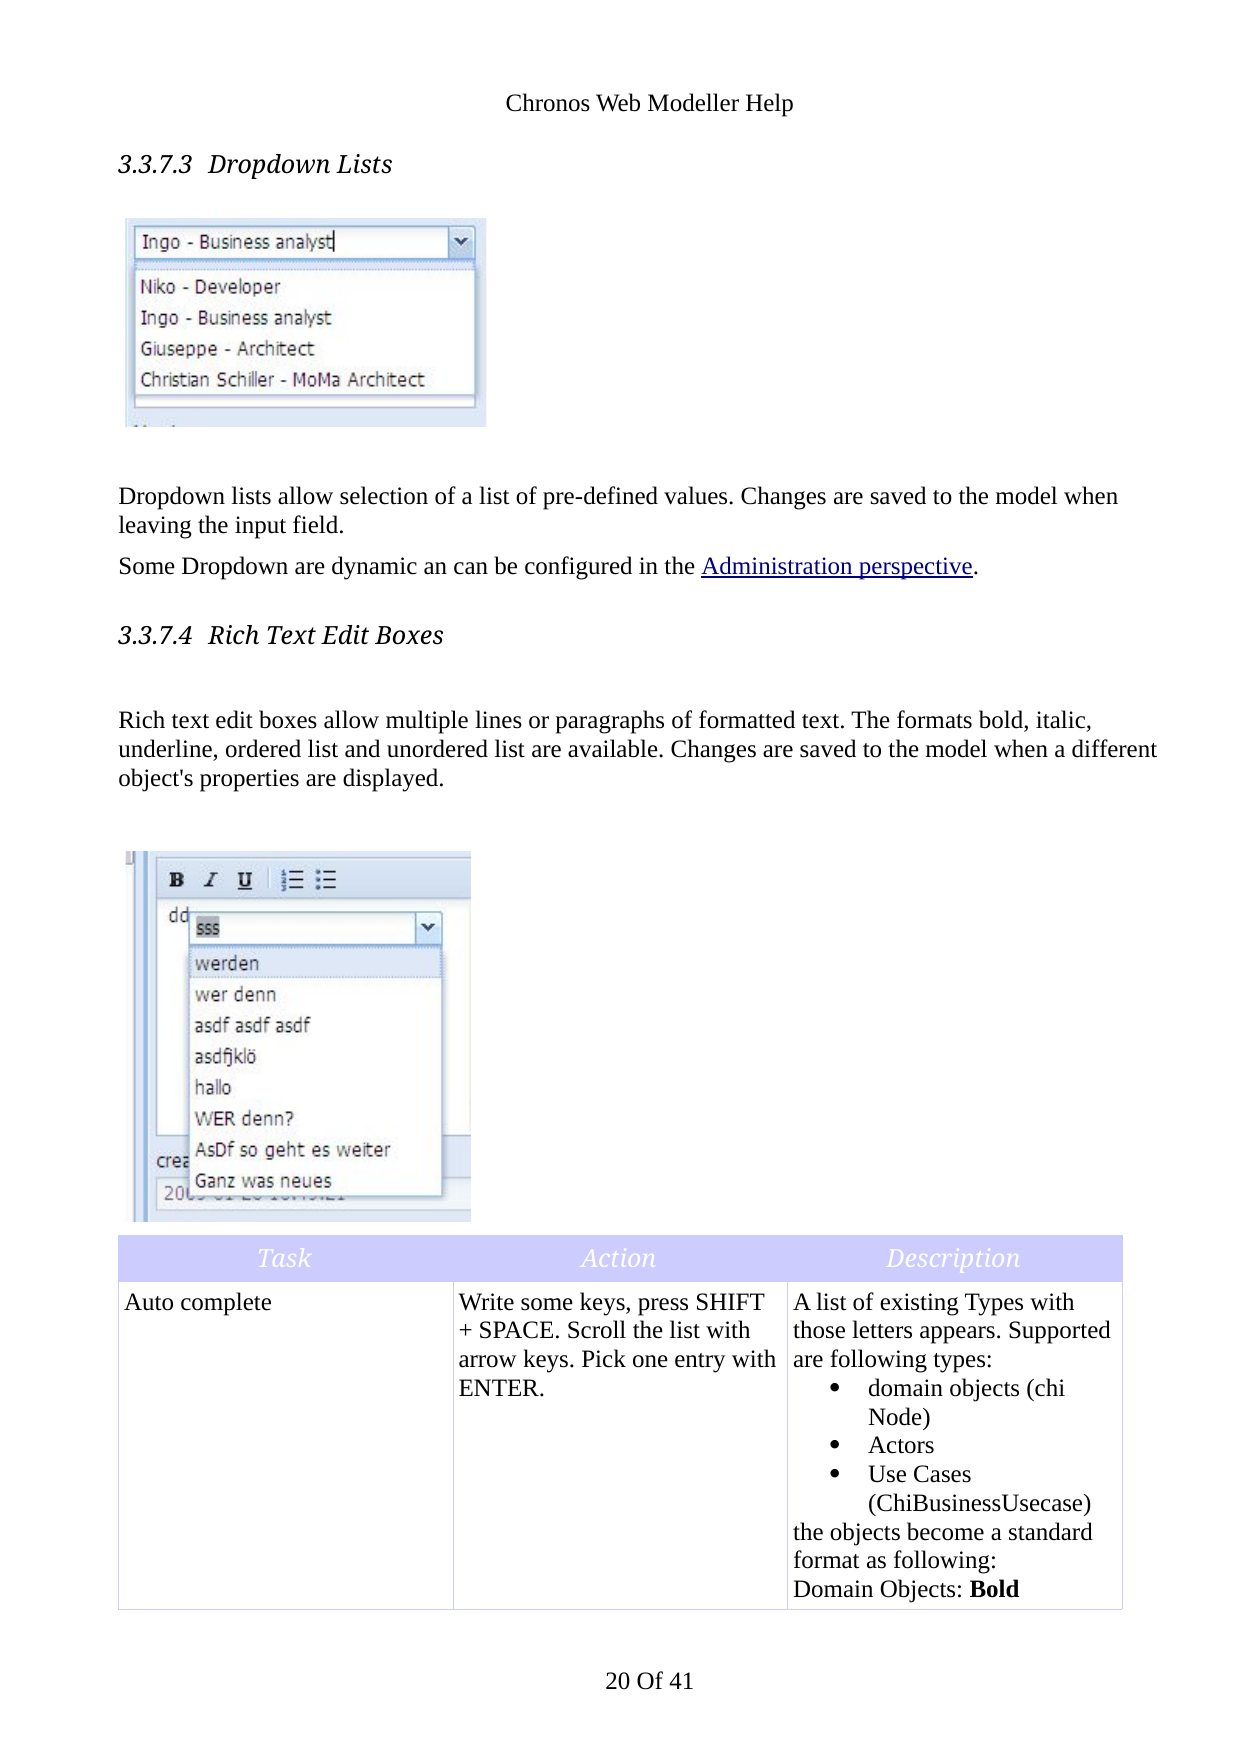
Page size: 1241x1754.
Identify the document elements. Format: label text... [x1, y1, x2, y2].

subtitle Dropdown Lists [118, 146, 1181, 181]
table_header Task [119, 1236, 453, 1281]
table_cell Write some keys, press SHIFT + SPACE. Scroll the list with arrow keys. Pick one entry with ENTER. [454, 1282, 787, 1609]
table_header Description [788, 1236, 1122, 1281]
picture [125, 218, 487, 427]
table_header Action [454, 1236, 787, 1281]
subtitle Rich Text Edit Boxes [118, 617, 1181, 651]
table_cell Auto complete [119, 1282, 453, 1609]
text Rich text edit boxes allow multiple lines or paragraphs of formatted text. The formats bold, italic, underline, ordered list and unordered list are available. Changes are saved to the model when a different object's properties are displayed. [118, 705, 1181, 791]
text Some Dropdown are dynamic an can be configured in the Administration perspective. [118, 551, 1181, 580]
text Dropdown lists allow selection of a list of pre-defined values. Changes are saved to the model when leaving the input field. [118, 481, 1181, 539]
picture [125, 851, 471, 1222]
table_cell A list of existing Types with those letters appears. Supported are following types: domain objects (chi Node) Actors Use Cases (ChiBusinessUsecase) the objects become a standard format as following: Domain Objects: Bold [788, 1282, 1122, 1609]
